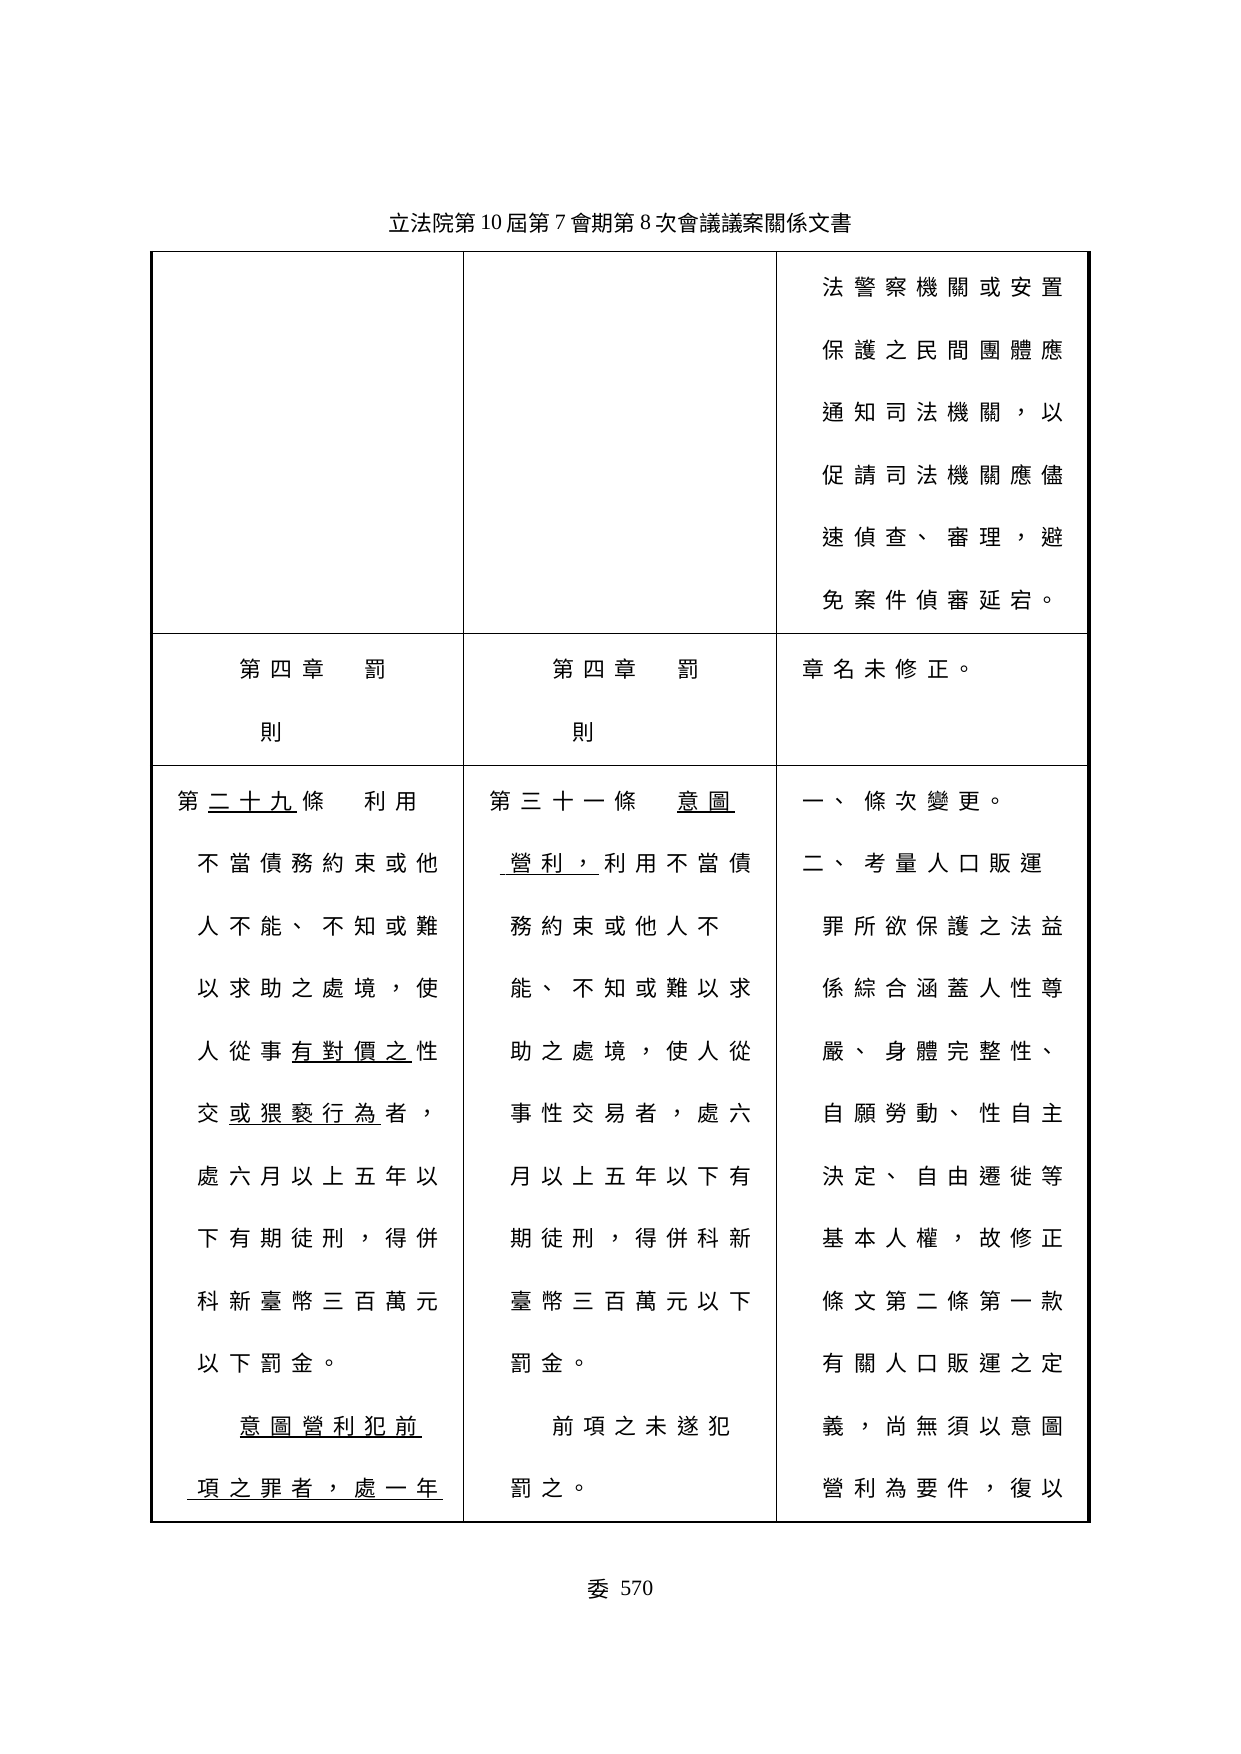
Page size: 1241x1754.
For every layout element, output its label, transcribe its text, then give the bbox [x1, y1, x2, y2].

table_cell 第四章 罰 則 [464, 634, 776, 764]
table_cell 章名未修正。 [777, 634, 1087, 764]
table_cell 一、條次變更。 二、考量人口販運罪所欲保護之法益係綜合涵蓋人性尊嚴、身體完整性、自願勞動、性自主決定、自由遷徙等基本人權，故修正條文第二條第一款有關人口販運之定義，尚無須以意圖營利為要件，復以 [777, 766, 1087, 1521]
table_cell 第三十一條 意圖營利，利用不當債務約束或他人不能、不知或難以求助之處境，使人從事性交易者，處六月以上五年以下有期徒刑，得併科新臺幣三百萬元以下罰金。 前項之未遂犯罰之。 [464, 766, 776, 1521]
table_cell 法警察機關或安置保護之民間團體應通知司法機關，以促請司法機關應儘速偵查、審理，避免案件偵審延宕。 [777, 252, 1087, 633]
table_cell [464, 252, 776, 633]
table_cell 第二十九條 利用不當債務約束或他人不能、不知或難以求助之處境，使人從事有對價之性交或猥褻行為者，處六月以上五年以下有期徒刑，得併科新臺幣三百萬元以下罰金。 意圖營利犯前項之罪者，處一年 [153, 766, 463, 1521]
table_cell [153, 252, 463, 633]
table_cell 第四章 罰 則 [153, 634, 463, 764]
